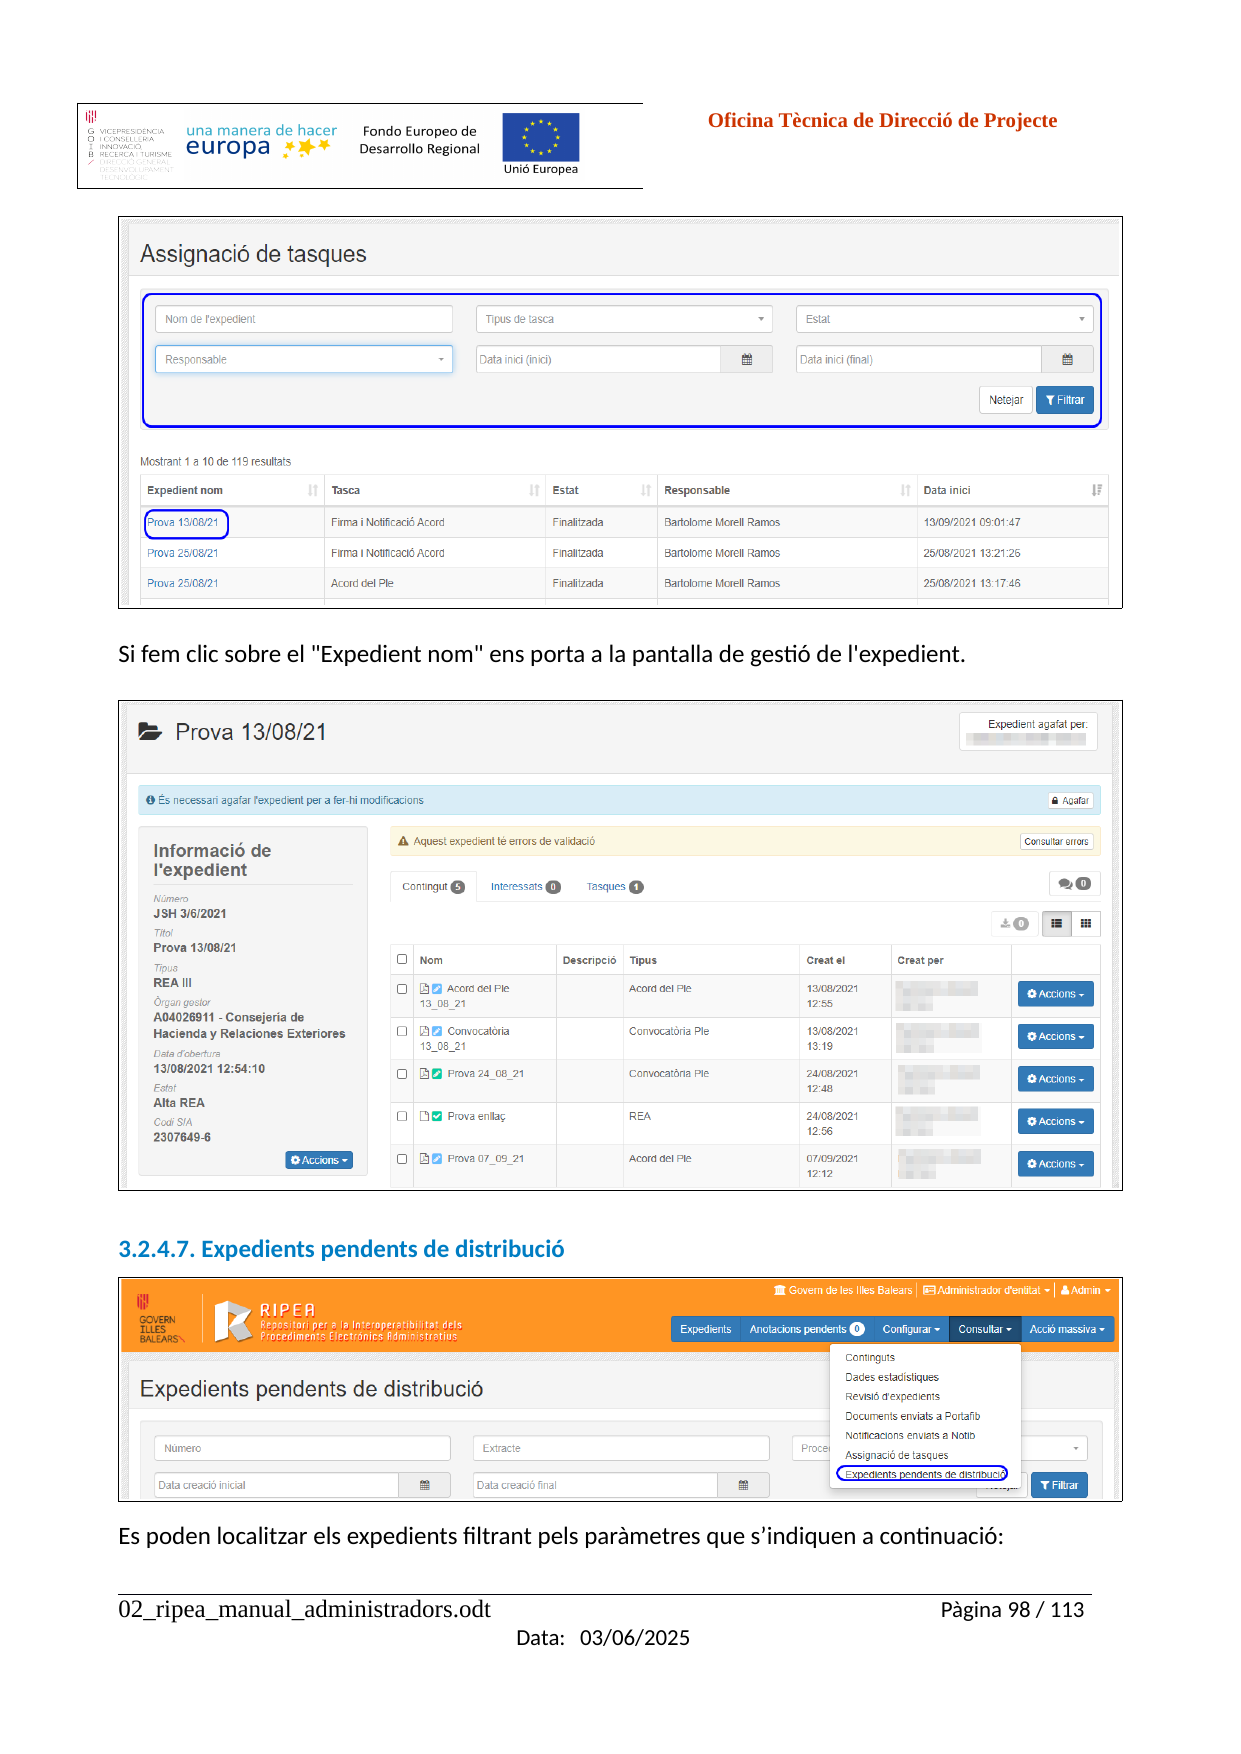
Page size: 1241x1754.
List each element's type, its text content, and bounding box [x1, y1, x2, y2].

picture [82, 108, 178, 182]
picture [121, 702, 1119, 1188]
text Si fem clic sobre el "Expedient nom" ens porta a la pantalla de gestió de l'expedient. [118, 638, 1122, 669]
picture [184, 108, 585, 182]
subtitle 3.2.4.7. Expedients pendents de distribució [118, 1233, 1122, 1264]
text Es poden localitzar els expedients filtrant pels paràmetres que s’indiquen a continuació: [118, 1520, 1122, 1551]
picture [121, 1279, 1119, 1499]
picture [121, 219, 1119, 605]
